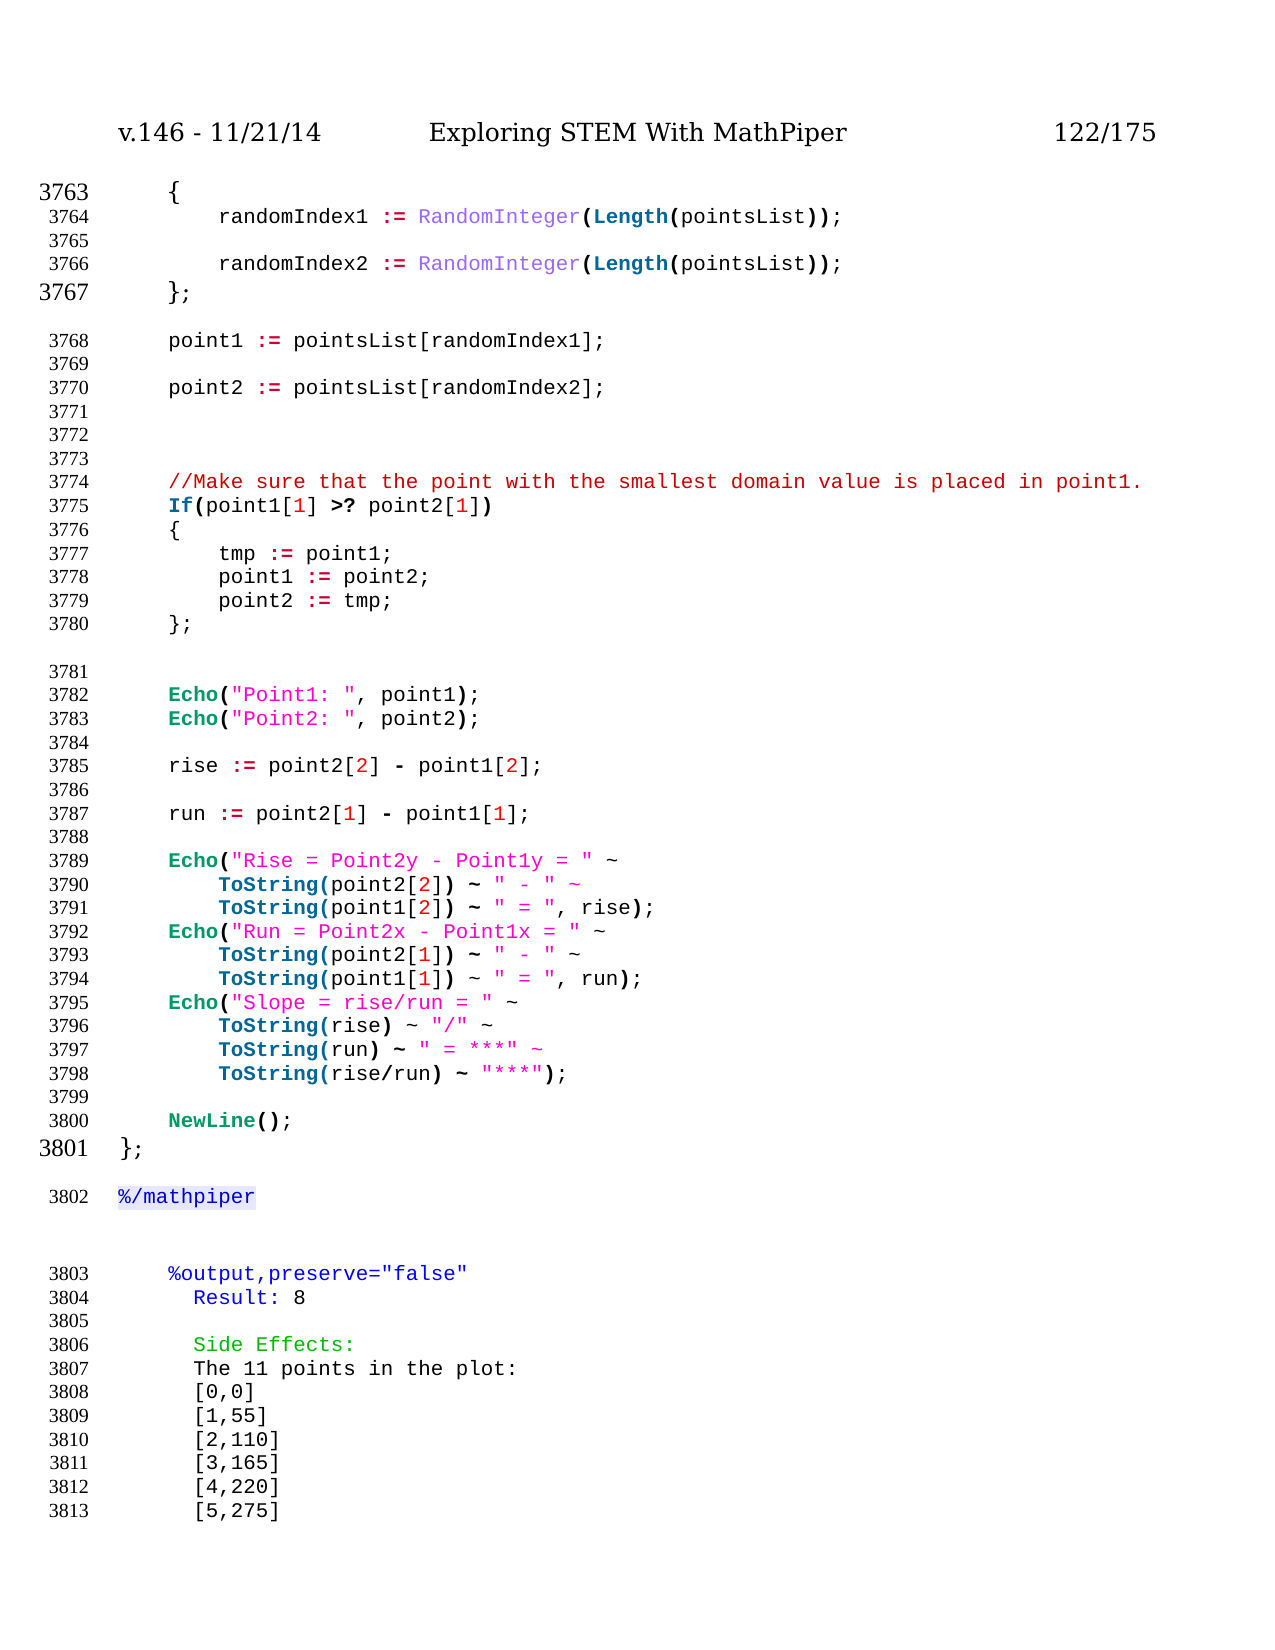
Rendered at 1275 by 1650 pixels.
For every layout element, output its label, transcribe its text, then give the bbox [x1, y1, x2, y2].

text point2 := tmp; [118, 590, 1157, 613]
text [2,110] [118, 1429, 1157, 1452]
text [3,165] [118, 1452, 1157, 1476]
text randomIndex1 := RandomInteger(Length(pointsList)); [118, 206, 1157, 229]
text If(point1[1] >? point2[1]) [118, 495, 1157, 519]
text //Make sure that the point with the smallest domain value is placed in point1. [118, 472, 1157, 495]
text Echo("Point2: ", point2); [118, 708, 1157, 732]
text [0,0] [118, 1381, 1157, 1405]
text { [118, 177, 1157, 206]
text }; [118, 613, 1157, 637]
text ToString(point2[1]) ~ " - " ~ [118, 944, 1157, 968]
text rise := point2[2] - point1[2]; [118, 755, 1157, 779]
text tmp := point1; [118, 542, 1157, 566]
text Side Effects: [118, 1334, 1157, 1358]
text NewLine(); [118, 1110, 1157, 1134]
text Echo("Slope = rise/run = " ~ [118, 992, 1157, 1015]
text Result: 8 [118, 1287, 1157, 1311]
text %output,preserve="false" [118, 1263, 1157, 1287]
text point1 := point2; [118, 566, 1157, 590]
text Echo("Point1: ", point1); [118, 684, 1157, 708]
text [5,275] [118, 1500, 1157, 1523]
text { [118, 519, 1157, 542]
text Echo("Rise = Point2y - Point1y = " ~ [118, 850, 1157, 873]
text }; [118, 1134, 1157, 1163]
text ToString(rise) ~ "/" ~ [118, 1015, 1157, 1039]
text ToString(run) ~ " = ***" ~ [118, 1039, 1157, 1063]
text ToString(point1[1]) ~ " = ", run); [118, 968, 1157, 992]
text The 11 points in the plot: [118, 1358, 1157, 1381]
text point2 := pointsList[randomIndex2]; [118, 377, 1157, 401]
text point1 := pointsList[randomIndex1]; [118, 330, 1157, 353]
text run := point2[1] - point1[1]; [118, 803, 1157, 826]
text ToString(point2[2]) ~ " - " ~ [118, 873, 1157, 897]
text }; [118, 277, 1157, 306]
text ToString(point1[2]) ~ " = ", rise); [118, 897, 1157, 921]
text [1,55] [118, 1405, 1157, 1429]
text ToString(rise/run) ~ "***"); [118, 1063, 1157, 1086]
text [4,220] [118, 1476, 1157, 1500]
text randomIndex2 := RandomInteger(Length(pointsList)); [118, 253, 1157, 277]
text Echo("Run = Point2x - Point1x = " ~ [118, 921, 1157, 944]
text %/mathpiper [118, 1186, 1157, 1210]
